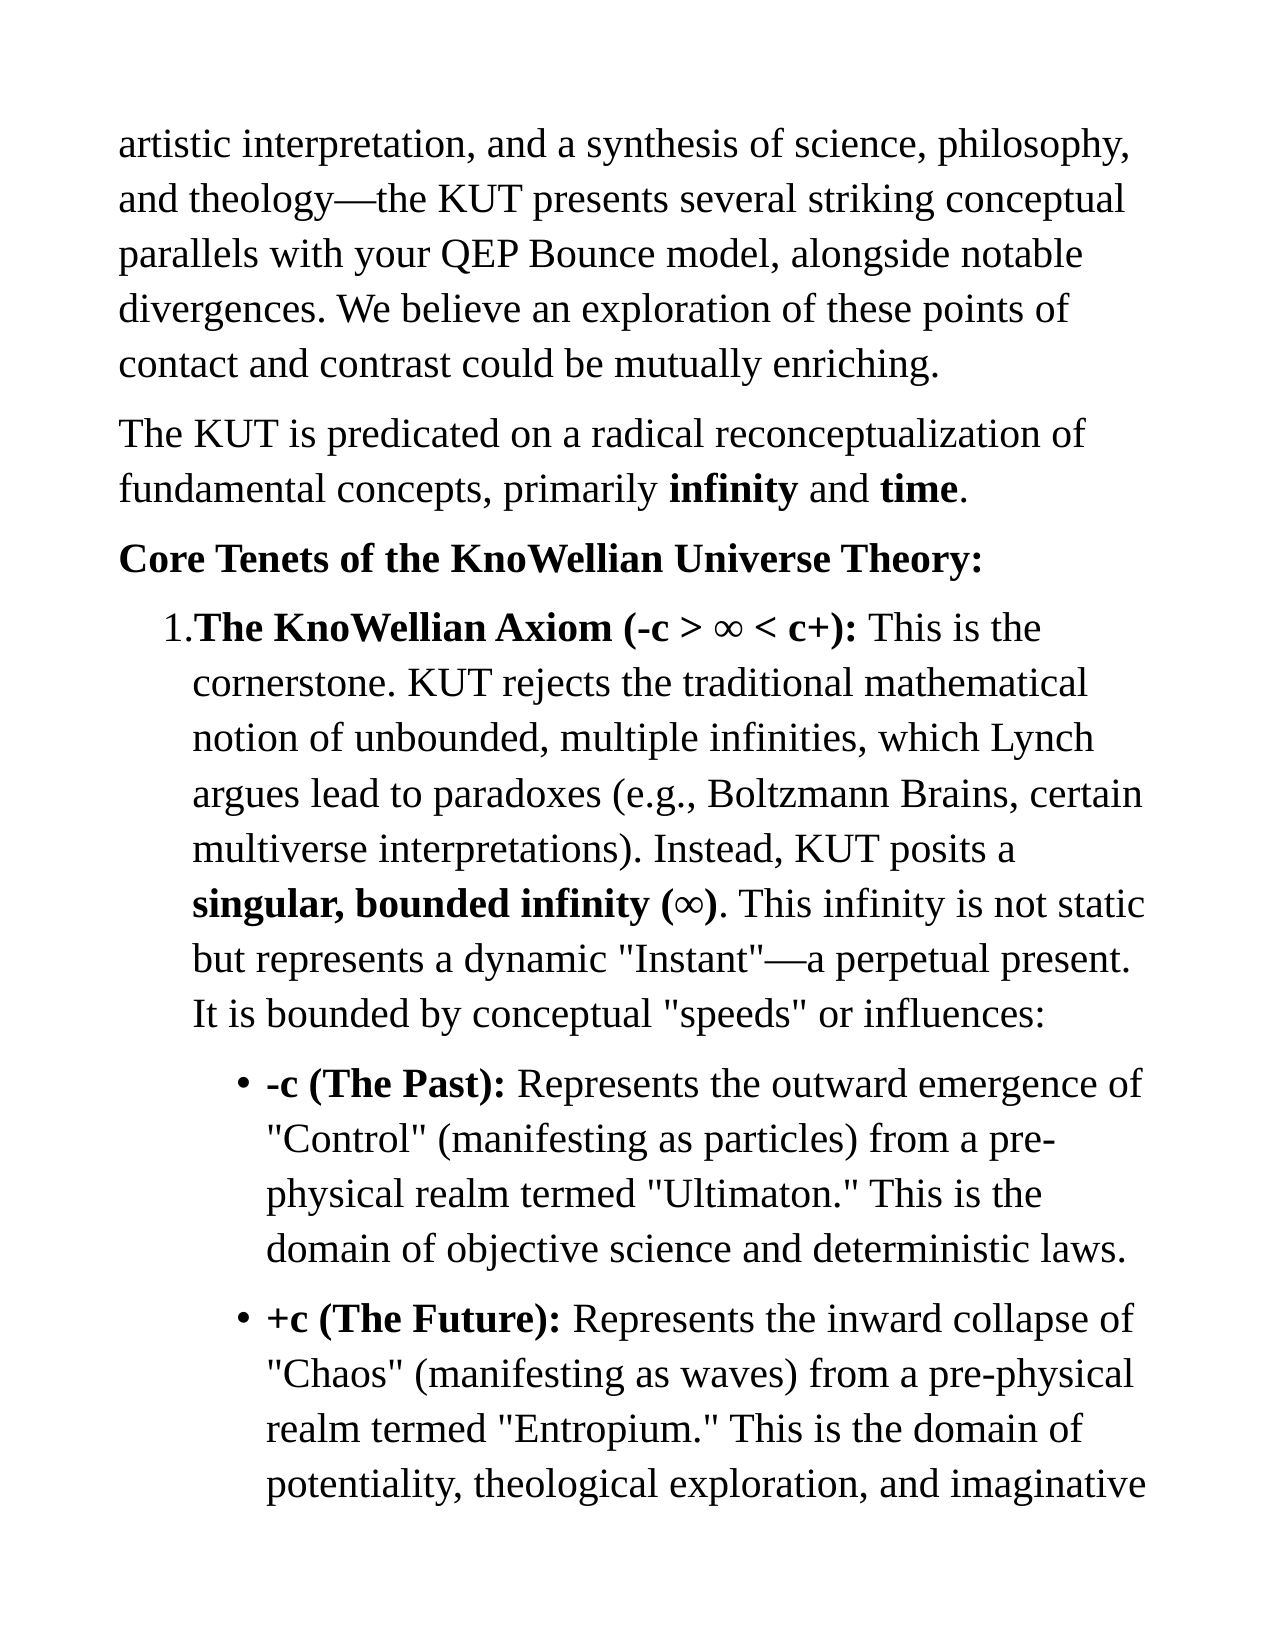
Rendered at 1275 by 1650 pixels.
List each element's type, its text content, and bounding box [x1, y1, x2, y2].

list The KnoWellian Axiom (-c > ∞ < c+): This is the cornerstone. KUT rejects the traditional mathematical notion of unbounded, multiple infinities, which Lynch argues lead to paradoxes (e.g., Boltzmann Brains, certain multiverse interpretations). Instead, KUT posits a singular, bounded infinity (∞). This infinity is not static but represents a dynamic "Instant"—a perpetual present. It is bounded by conceptual "speeds" or influences: [162, 603, 1157, 1036]
text artistic interpretation, and a synthesis of science, philosophy, and theology—the KUT presents several striking conceptual parallels with your QEP Bounce model, alongside notable divergences. We believe an exploration of these points of contact and contrast could be mutually enriching. [118, 118, 1157, 386]
list +c (The Future): Represents the inward collapse of "Chaos" (manifesting as waves) from a pre-physical realm termed "Entropium." This is the domain of potentiality, theological exploration, and imaginative [236, 1293, 1157, 1507]
text The KUT is predicated on a radical reconceptualization of fundamental concepts, primarily infinity and time. [118, 408, 1157, 511]
list -c (The Past): Represents the outward emergence of "Control" (manifesting as particles) from a pre-physical realm termed "Ultimaton." This is the domain of objective science and deterministic laws. [236, 1058, 1157, 1271]
text Core Tenets of the KnoWellian Universe Theory: [118, 533, 1157, 581]
